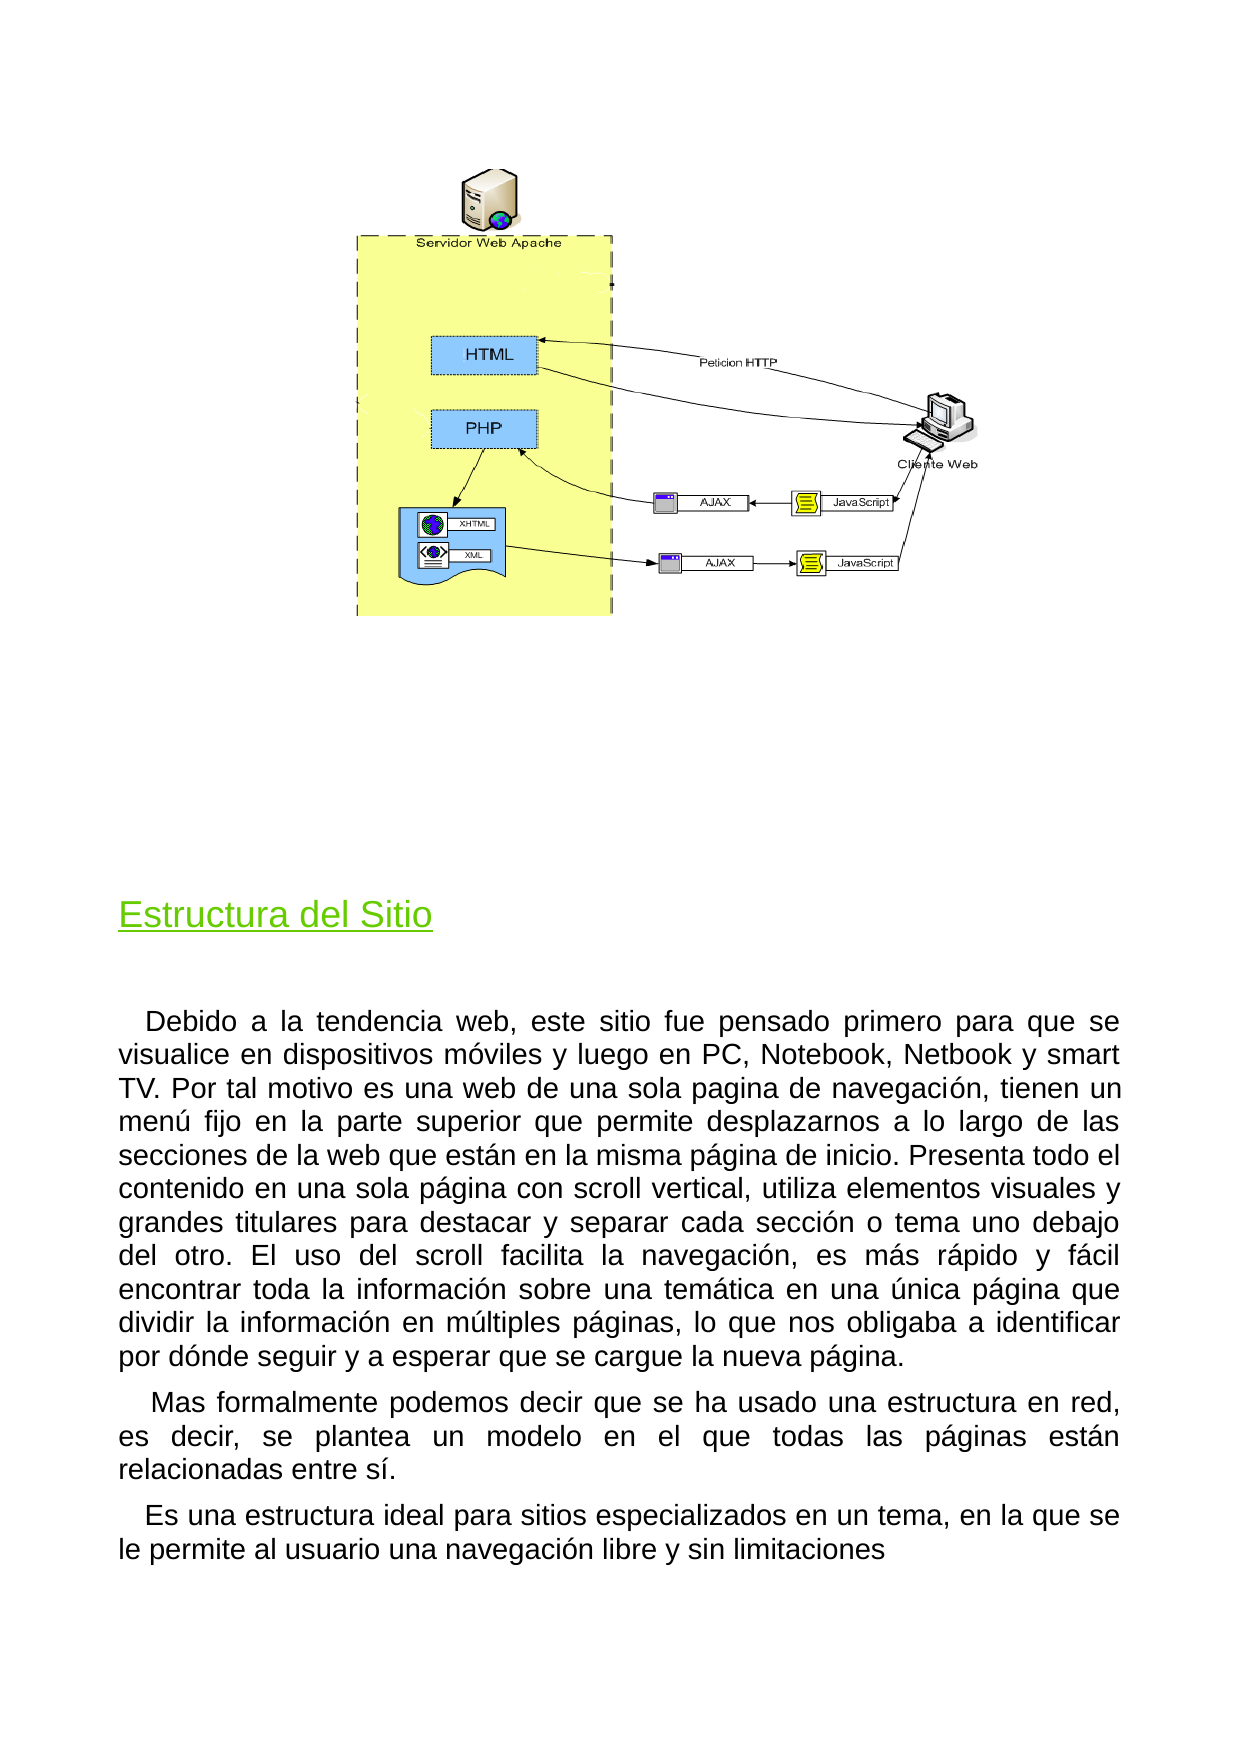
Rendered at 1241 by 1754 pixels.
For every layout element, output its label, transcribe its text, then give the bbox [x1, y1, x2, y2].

text Es una estructura ideal para sitios especializados en un tema, en la que se le permite al usuario una navegación libre y sin limitaciones [118, 1498, 1122, 1565]
text Debido a la tendencia web, este sitio fue pensado primero para que se visualice en dispositivos móviles y luego en PC, Notebook, Netbook y smart TV. Por tal motivo es una web de una sola pagina de navegación, tienen un menú fijo en la parte superior que permite desplazarnos a lo largo de las secciones de la web que están en la misma página de inicio. Presenta todo el contenido en una sola página con scroll vertical, utiliza elementos visuales y grandes titulares para destacar y separar cada sección o tema uno debajo del otro. El uso del scroll facilita la navegación, es más rápido y fácil encontrar toda la información sobre una temática en una única página que dividir la información en múltiples páginas, lo que nos obligaba a identificar por dónde seguir y a esperar que se cargue la nueva página. [118, 1003, 1122, 1372]
picture [246, 169, 978, 616]
text Mas formalmente podemos decir que se ha usado una estructura en red, es decir, se plantea un modelo en el que todas las páginas están relacionadas entre sí. [118, 1385, 1122, 1486]
text Estructura del Sitio [118, 892, 1122, 935]
